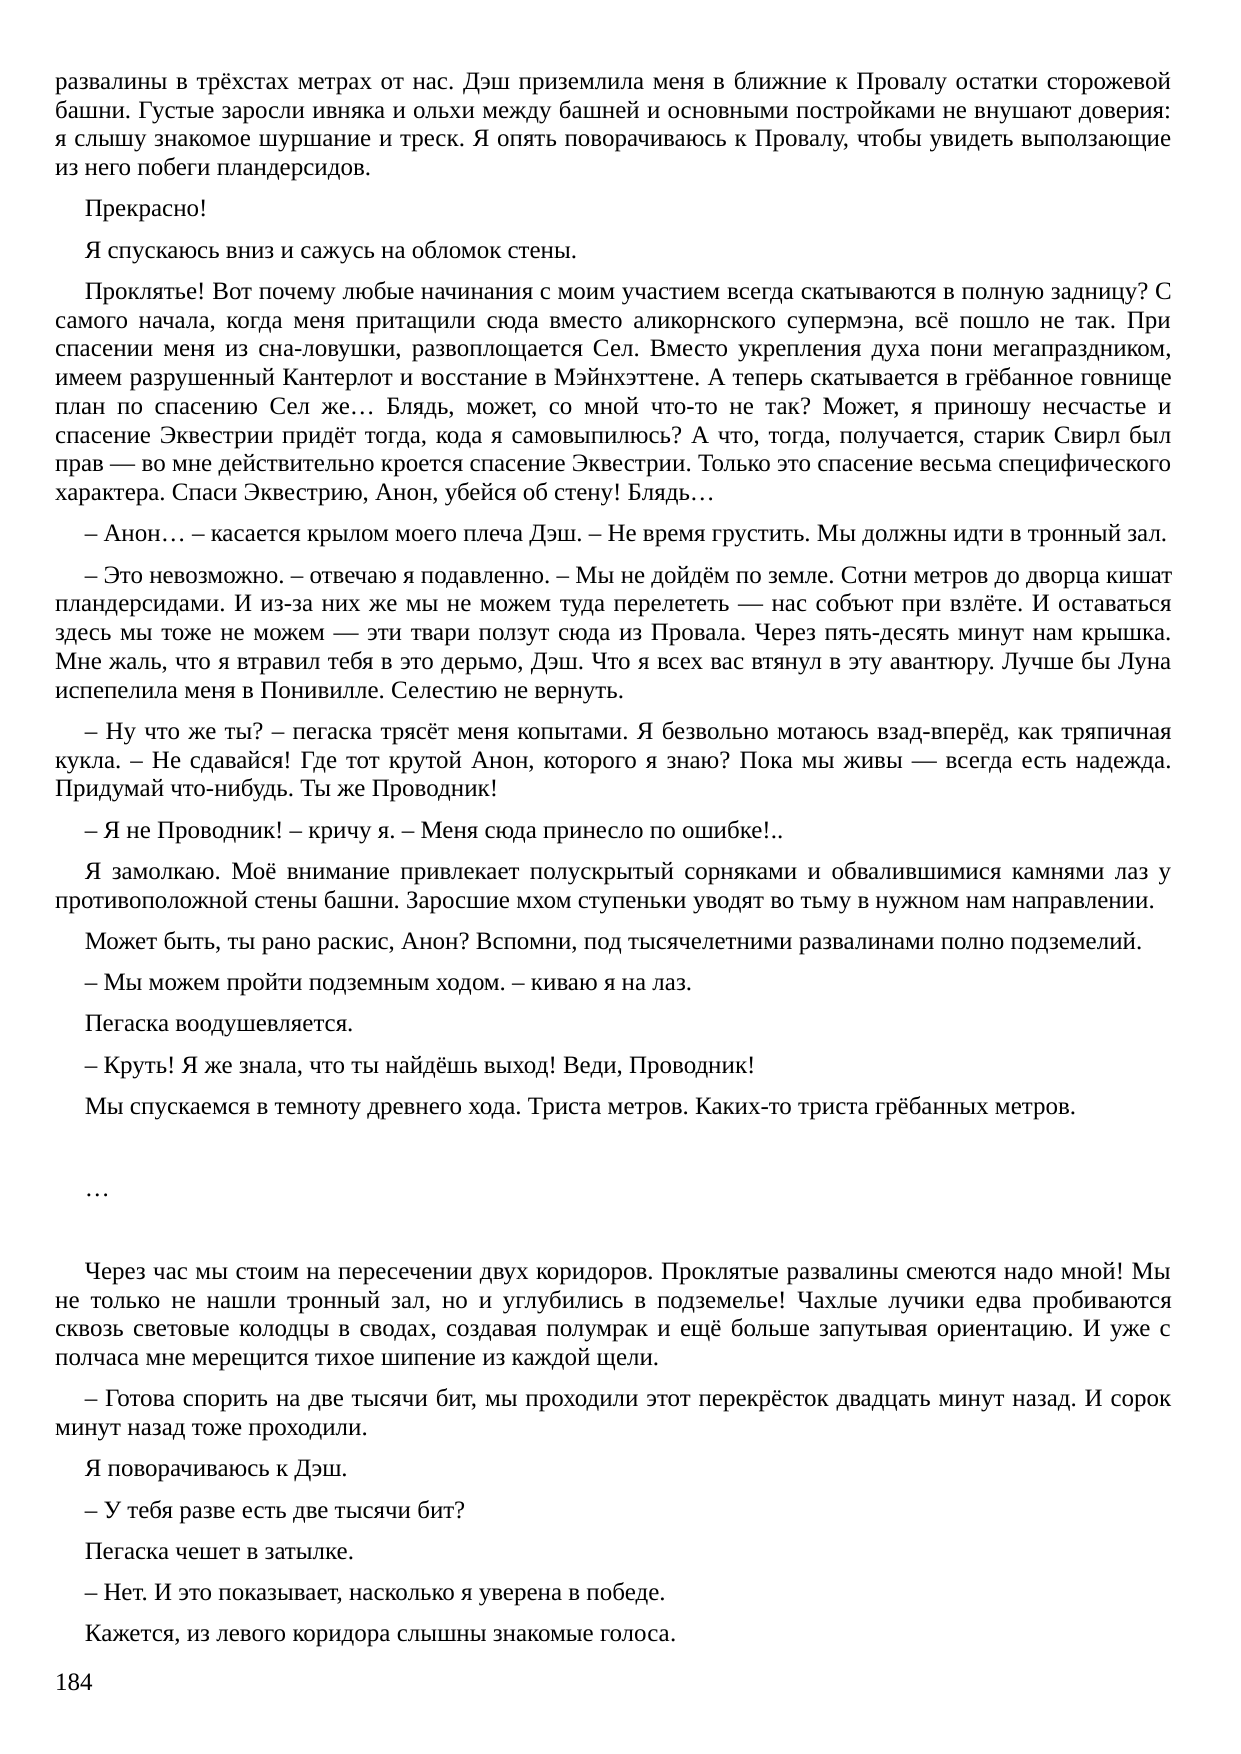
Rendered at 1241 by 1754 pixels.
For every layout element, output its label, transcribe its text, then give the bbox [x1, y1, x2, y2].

text – Анон… – касается крылом моего плеча Дэш. – Не время грустить. Мы должны идти в тронный зал. [55, 518, 1173, 547]
text Проклятье! Вот почему любые начинания с моим участием всегда скатываются в полную задницу? С самого начала, когда меня притащили сюда вместо аликорнского супермэна, всё пошло не так. При спасении меня из сна-ловушки, развоплощается Сел. Вместо укрепления духа пони мегапраздником, имеем разрушенный Кантерлот и восстание в Мэйнхэттене. А теперь скатывается в грёбанное говнище план по спасению Сел же… Блядь, может, со мной что-то не так? Может, я приношу несчастье и спасение Эквестрии придёт тогда, кода я самовыпилюсь? А что, тогда, получается, старик Свирл был прав — во мне действительно кроется спасение Эквестрии. Только это спасение весьма специфического характера. Спаси Эквестрию, Анон, убейся об стену! Блядь… [55, 276, 1173, 506]
text Мы спускаемся в темноту древнего хода. Триста метров. Каких-то триста грёбанных метров. [55, 1091, 1173, 1120]
text – Круть! Я же знала, что ты найдёшь выход! Веди, Проводник! [55, 1050, 1173, 1078]
text Может быть, ты рано раскис, Анон? Вспомни, под тысячелетними развалинами полно подземелий. [55, 926, 1173, 955]
text Я замолкаю. Моё внимание привлекает полускрытый сорняками и обвалившимися камнями лаз у противоположной стены башни. Заросшие мхом ступеньки уводят во тьму в нужном нам направлении. [55, 856, 1173, 913]
text Пегаска чешет в затылке. [55, 1536, 1173, 1565]
text – Я не Проводник! – кричу я. – Меня сюда принесло по ошибке!.. [55, 815, 1173, 843]
text Прекрасно! [55, 193, 1173, 222]
text – Готова спорить на две тысячи бит, мы проходили этот перекрёсток двадцать минут назад. И сорок минут назад тоже проходили. [55, 1383, 1173, 1441]
text Я поворачиваюсь к Дэш. [55, 1453, 1173, 1482]
text … [55, 1173, 1173, 1202]
text – Мы можем пройти подземным ходом. – киваю я на лаз. [55, 967, 1173, 996]
text Я спускаюсь вниз и сажусь на обломок стены. [55, 235, 1173, 263]
text Кажется, из левого коридора слышны знакомые голоса. [55, 1618, 1173, 1647]
text – Нет. И это показывает, насколько я уверена в победе. [55, 1577, 1173, 1606]
text Через час мы стоим на пересечении двух коридоров. Проклятые развалины смеются надо мной! Мы не только не нашли тронный зал, но и углубились в подземелье! Чахлые лучики едва пробиваются сквозь световые колодцы в сводах, создавая полумрак и ещё больше запутывая ориентацию. И уже с полчаса мне мерещится тихое шипение из каждой щели. [55, 1256, 1173, 1371]
text развалины в трёхстах метрах от нас. Дэш приземлила меня в ближние к Провалу остатки сторожевой башни. Густые заросли ивняка и ольхи между башней и основными постройками не внушают доверия: я слышу знакомое шуршание и треск. Я опять поворачиваюсь к Провалу, чтобы увидеть выползающие из него побеги пландерсидов. [55, 66, 1173, 181]
text Пегаска воодушевляется. [55, 1008, 1173, 1037]
text – У тебя разве есть две тысячи бит? [55, 1495, 1173, 1523]
text – Ну что же ты? – пегаска трясёт меня копытами. Я безвольно мотаюсь взад-вперёд, как тряпичная кукла. – Не сдавайся! Где тот крутой Анон, которого я знаю? Пока мы живы — всегда есть надежда. Придумай что-нибудь. Ты же Проводник! [55, 716, 1173, 802]
text – Это невозможно. – отвечаю я подавленно. – Мы не дойдём по земле. Сотни метров до дворца кишат пландерсидами. И из-за них же мы не можем туда перелететь — нас собъют при взлёте. И оставаться здесь мы тоже не можем — эти твари ползут сюда из Провала. Через пять-десять минут нам крышка. Мне жаль, что я втравил тебя в это дерьмо, Дэш. Что я всех вас втянул в эту авантюру. Лучше бы Луна испепелила меня в Понивилле. Селестию не вернуть. [55, 560, 1173, 703]
